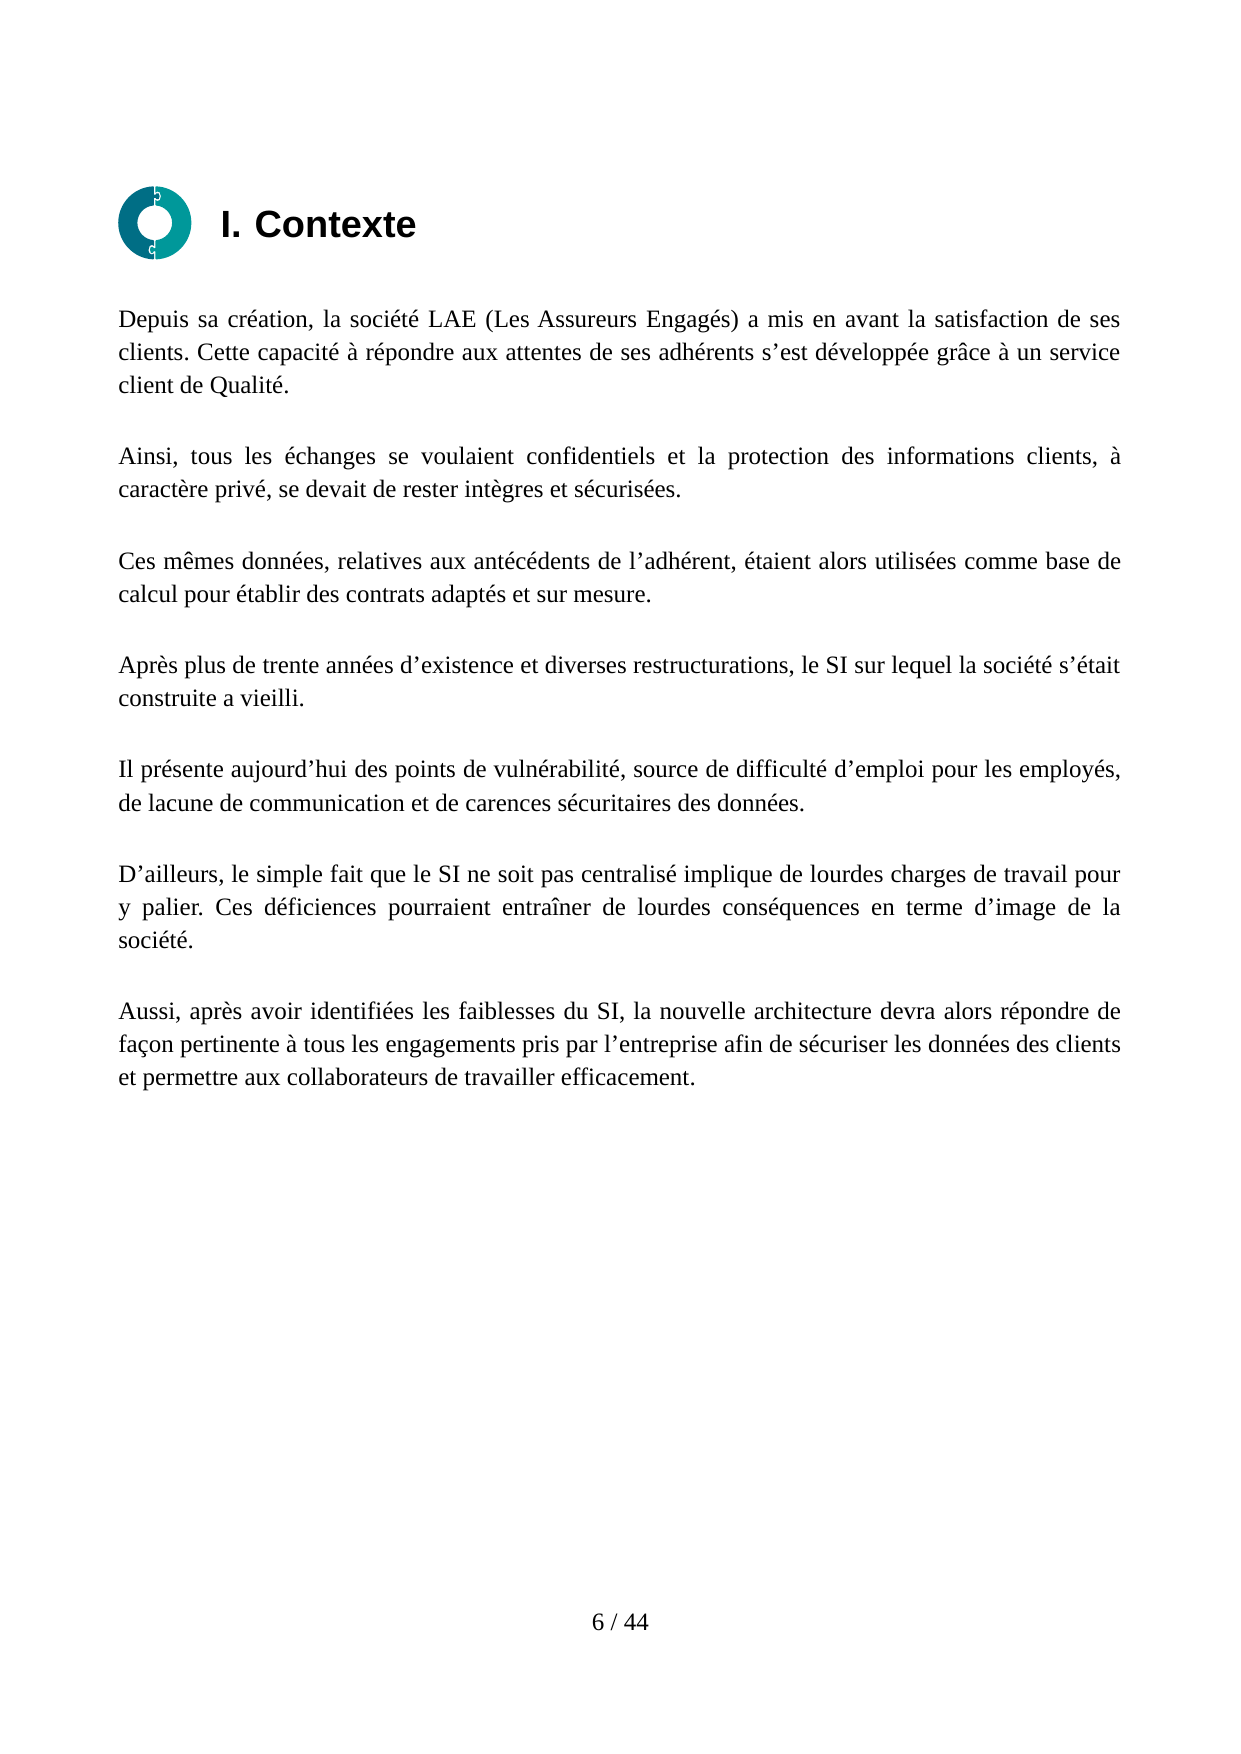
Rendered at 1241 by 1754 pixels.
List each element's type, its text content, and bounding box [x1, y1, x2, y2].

text Ces mêmes données, relatives aux antécédents de l’adhérent, étaient alors utilisées comme base de calcul pour établir des contrats adaptés et sur mesure. [118, 546, 1122, 608]
text Ainsi, tous les échanges se voulaient confidentiels et la protection des informations clients, à caractère privé, se devait de rester intègres et sécurisées. [118, 441, 1122, 503]
text D’ailleurs, le simple fait que le SI ne soit pas centralisé implique de lourdes charges de travail pour y palier. Ces déficiences pourraient entraîner de lourdes conséquences en terme d’image de la société. [118, 859, 1122, 954]
text Depuis sa création, la société LAE (Les Assureurs Engagés) a mis en avant la satisfaction de ses clients. Cette capacité à répondre aux attentes de ses adhérents s’est développée grâce à un service client de Qualité. [118, 304, 1122, 399]
text Après plus de trente années d’existence et diverses restructurations, le SI sur lequel la société s’était construite a vieilli. [118, 650, 1122, 712]
text Il présente aujourd’hui des points de vulnérabilité, source de difficulté d’emploi pour les employés, de lacune de communication et de carences sécuritaires des données. [118, 754, 1122, 816]
text Aussi, après avoir identifiées les faiblesses du SI, la nouvelle architecture devra alors répondre de façon pertinente à tous les engagements pris par l’entreprise afin de sécuriser les données des clients et permettre aux collaborateurs de travailler efficacement. [118, 996, 1122, 1091]
subtitle Contexte [185, 201, 1122, 245]
subtitle [138, 201, 172, 240]
